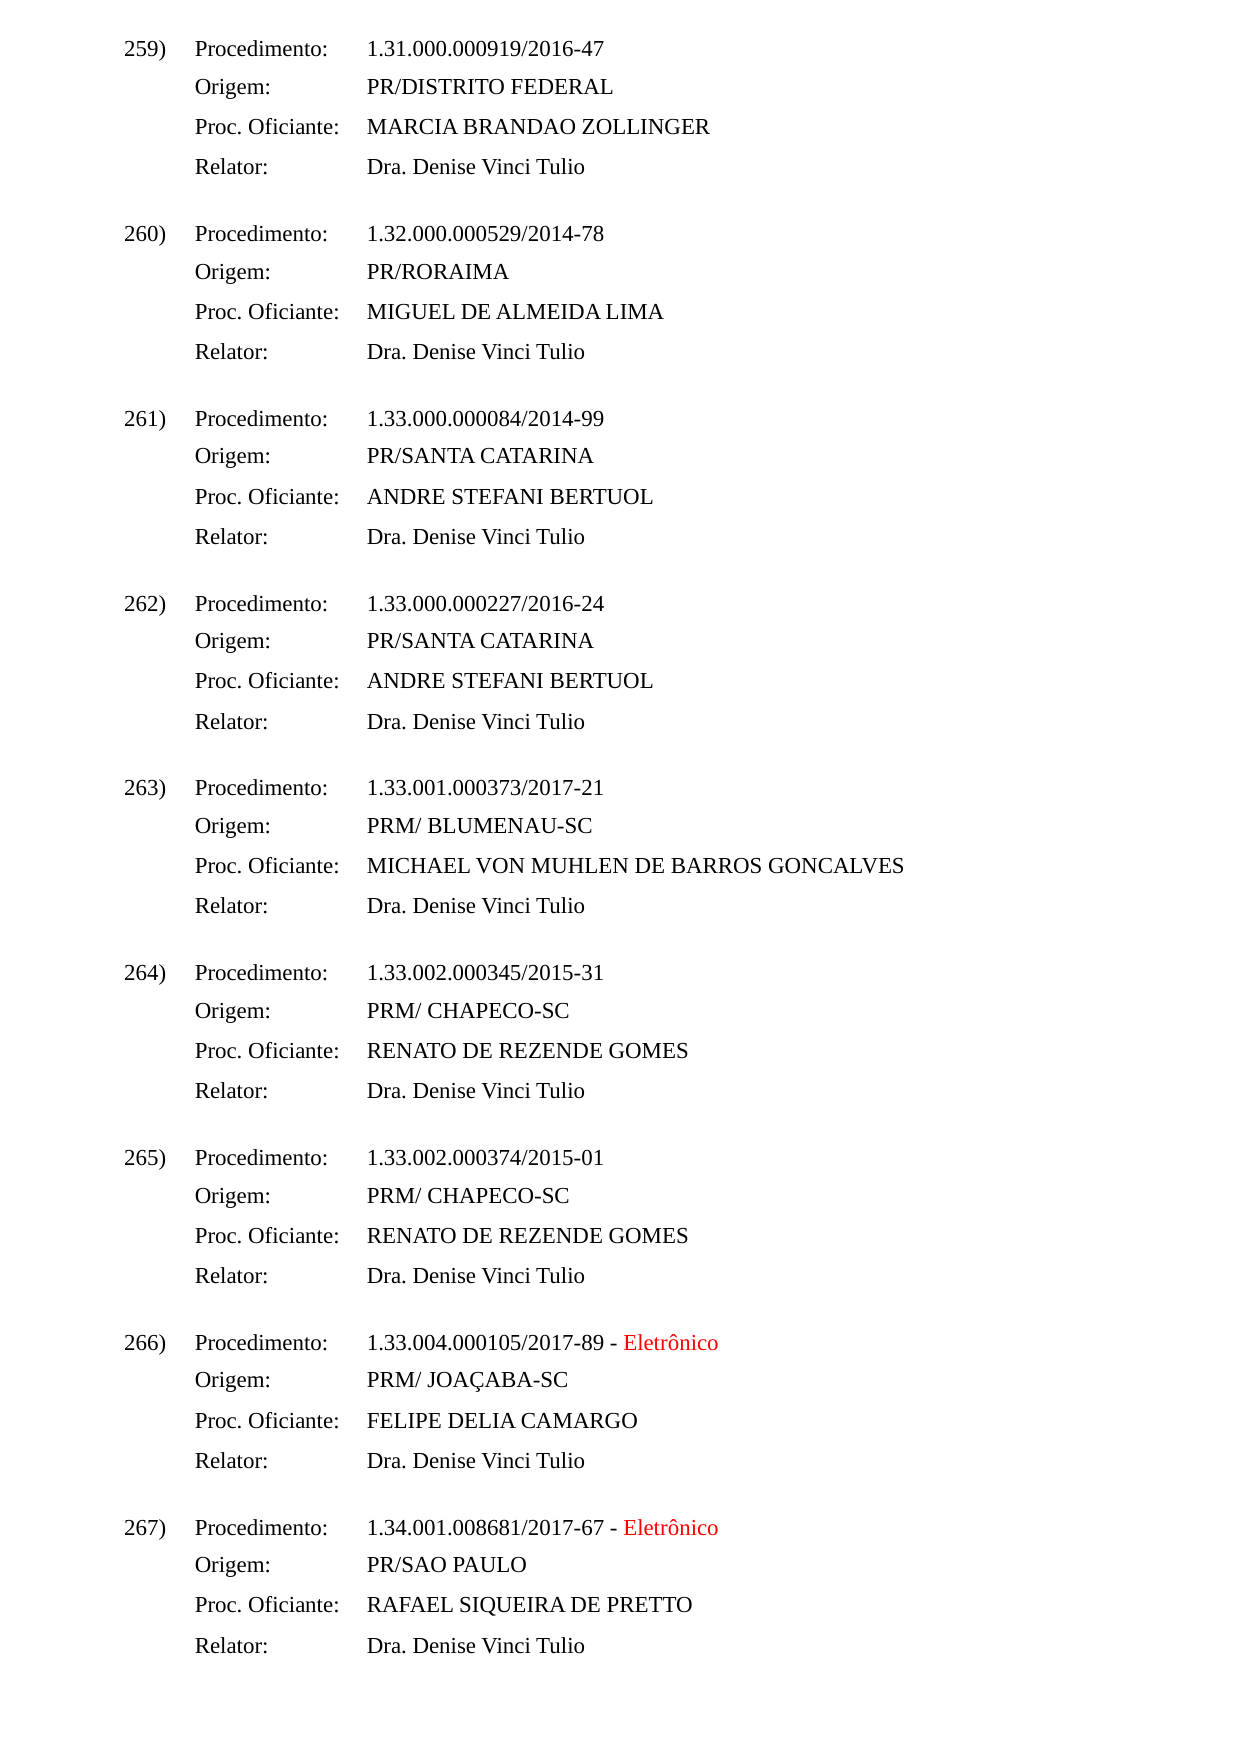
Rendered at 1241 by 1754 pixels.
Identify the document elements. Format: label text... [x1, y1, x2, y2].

table_cell [118, 1176, 189, 1216]
table_cell ANDRE STEFANI BERTUOL [361, 662, 1122, 702]
table_cell FELIPE DELIA CAMARGO [361, 1401, 1122, 1441]
table_cell PR/RORAIMA [361, 252, 1122, 292]
table_cell [118, 1441, 189, 1481]
table_cell Relator: [189, 1256, 361, 1297]
table_cell Dra. Denise Vinci Tulio [361, 702, 1122, 742]
table_cell Dra. Denise Vinci Tulio [361, 887, 1122, 927]
table_cell Proc. Oficiante: [189, 292, 361, 332]
table_header Procedimento: [189, 1323, 361, 1361]
table_cell [118, 806, 189, 847]
table_cell [118, 991, 189, 1031]
table_header 260) [118, 214, 189, 252]
table_cell Proc. Oficiante: [189, 1031, 361, 1072]
table_header 265) [118, 1138, 189, 1176]
table_cell Dra. Denise Vinci Tulio [361, 517, 1122, 557]
table_cell PR/SAO PAULO [361, 1546, 1122, 1586]
table_cell Proc. Oficiante: [189, 1401, 361, 1441]
table_cell Relator: [189, 1626, 361, 1666]
table_header 1.33.001.000373/2017-21 [361, 769, 1122, 806]
table_cell Relator: [189, 148, 361, 188]
table_cell Relator: [189, 702, 361, 742]
table_cell Proc. Oficiante: [189, 1216, 361, 1256]
table_cell MARCIA BRANDAO ZOLLINGER [361, 108, 1122, 148]
table_cell Origem: [189, 806, 361, 847]
table_header 261) [118, 399, 189, 437]
table_cell MIGUEL DE ALMEIDA LIMA [361, 292, 1122, 332]
table_cell Dra. Denise Vinci Tulio [361, 148, 1122, 188]
table_header Procedimento: [189, 584, 361, 622]
table_cell [118, 148, 189, 188]
table_cell [118, 702, 189, 742]
table_cell Relator: [189, 1441, 361, 1481]
table_cell [118, 1361, 189, 1401]
table_header Procedimento: [189, 214, 361, 252]
table_cell [118, 1256, 189, 1297]
table_cell [118, 662, 189, 702]
table_cell [118, 437, 189, 477]
table_cell RENATO DE REZENDE GOMES [361, 1216, 1122, 1256]
table_cell [118, 887, 189, 927]
table_cell Origem: [189, 1546, 361, 1586]
table_cell [118, 1546, 189, 1586]
table_cell Relator: [189, 887, 361, 927]
table_header 1.33.004.000105/2017-89 - Eletrônico [361, 1323, 1122, 1361]
table_cell [118, 1401, 189, 1441]
table_cell Relator: [189, 517, 361, 557]
table_cell Proc. Oficiante: [189, 477, 361, 517]
table_header Procedimento: [189, 30, 361, 67]
table_cell Relator: [189, 333, 361, 373]
table_cell [118, 108, 189, 148]
table_cell [118, 1031, 189, 1072]
table_cell [118, 292, 189, 332]
table_cell Relator: [189, 1072, 361, 1112]
table_cell PRM/ BLUMENAU-SC [361, 806, 1122, 847]
table_header Procedimento: [189, 1508, 361, 1546]
table_cell [118, 517, 189, 557]
table_cell Origem: [189, 437, 361, 477]
table_cell Origem: [189, 67, 361, 107]
table_cell PR/SANTA CATARINA [361, 437, 1122, 477]
table_cell Proc. Oficiante: [189, 108, 361, 148]
table_header Procedimento: [189, 1138, 361, 1176]
table_header 259) [118, 30, 189, 67]
table_cell Proc. Oficiante: [189, 847, 361, 887]
table_cell Origem: [189, 991, 361, 1031]
table_cell Dra. Denise Vinci Tulio [361, 333, 1122, 373]
table_cell Proc. Oficiante: [189, 1586, 361, 1626]
table_header 264) [118, 954, 189, 991]
table_cell Origem: [189, 1176, 361, 1216]
table_cell [118, 1072, 189, 1112]
table_cell RENATO DE REZENDE GOMES [361, 1031, 1122, 1072]
table_cell Dra. Denise Vinci Tulio [361, 1626, 1122, 1666]
table_header 262) [118, 584, 189, 622]
table_cell ANDRE STEFANI BERTUOL [361, 477, 1122, 517]
table_header Procedimento: [189, 954, 361, 991]
table_cell MICHAEL VON MUHLEN DE BARROS GONCALVES [361, 847, 1122, 887]
table_cell [118, 847, 189, 887]
table_cell Proc. Oficiante: [189, 662, 361, 702]
table_cell Dra. Denise Vinci Tulio [361, 1256, 1122, 1297]
table_cell [118, 1626, 189, 1666]
table_header 1.33.002.000374/2015-01 [361, 1138, 1122, 1176]
table_cell [118, 622, 189, 662]
table_cell [118, 333, 189, 373]
table_cell PR/DISTRITO FEDERAL [361, 67, 1122, 107]
table_header 1.32.000.000529/2014-78 [361, 214, 1122, 252]
table_header Procedimento: [189, 769, 361, 806]
table_header 1.33.002.000345/2015-31 [361, 954, 1122, 991]
table_cell Origem: [189, 622, 361, 662]
table_header 1.34.001.008681/2017-67 - Eletrônico [361, 1508, 1122, 1546]
table_cell PRM/ CHAPECO-SC [361, 1176, 1122, 1216]
table_cell PRM/ JOAÇABA-SC [361, 1361, 1122, 1401]
table_cell PRM/ CHAPECO-SC [361, 991, 1122, 1031]
table_cell [118, 477, 189, 517]
table_cell [118, 67, 189, 107]
table_header 266) [118, 1323, 189, 1361]
table_header 1.33.000.000227/2016-24 [361, 584, 1122, 622]
table_cell [118, 1216, 189, 1256]
table_header 267) [118, 1508, 189, 1546]
table_cell Dra. Denise Vinci Tulio [361, 1072, 1122, 1112]
table_header 263) [118, 769, 189, 806]
table_header 1.31.000.000919/2016-47 [361, 30, 1122, 67]
table_cell Origem: [189, 1361, 361, 1401]
table_cell Dra. Denise Vinci Tulio [361, 1441, 1122, 1481]
table_cell [118, 1586, 189, 1626]
table_cell Origem: [189, 252, 361, 292]
table_cell RAFAEL SIQUEIRA DE PRETTO [361, 1586, 1122, 1626]
table_header Procedimento: [189, 399, 361, 437]
table_cell [118, 252, 189, 292]
table_header 1.33.000.000084/2014-99 [361, 399, 1122, 437]
table_cell PR/SANTA CATARINA [361, 622, 1122, 662]
